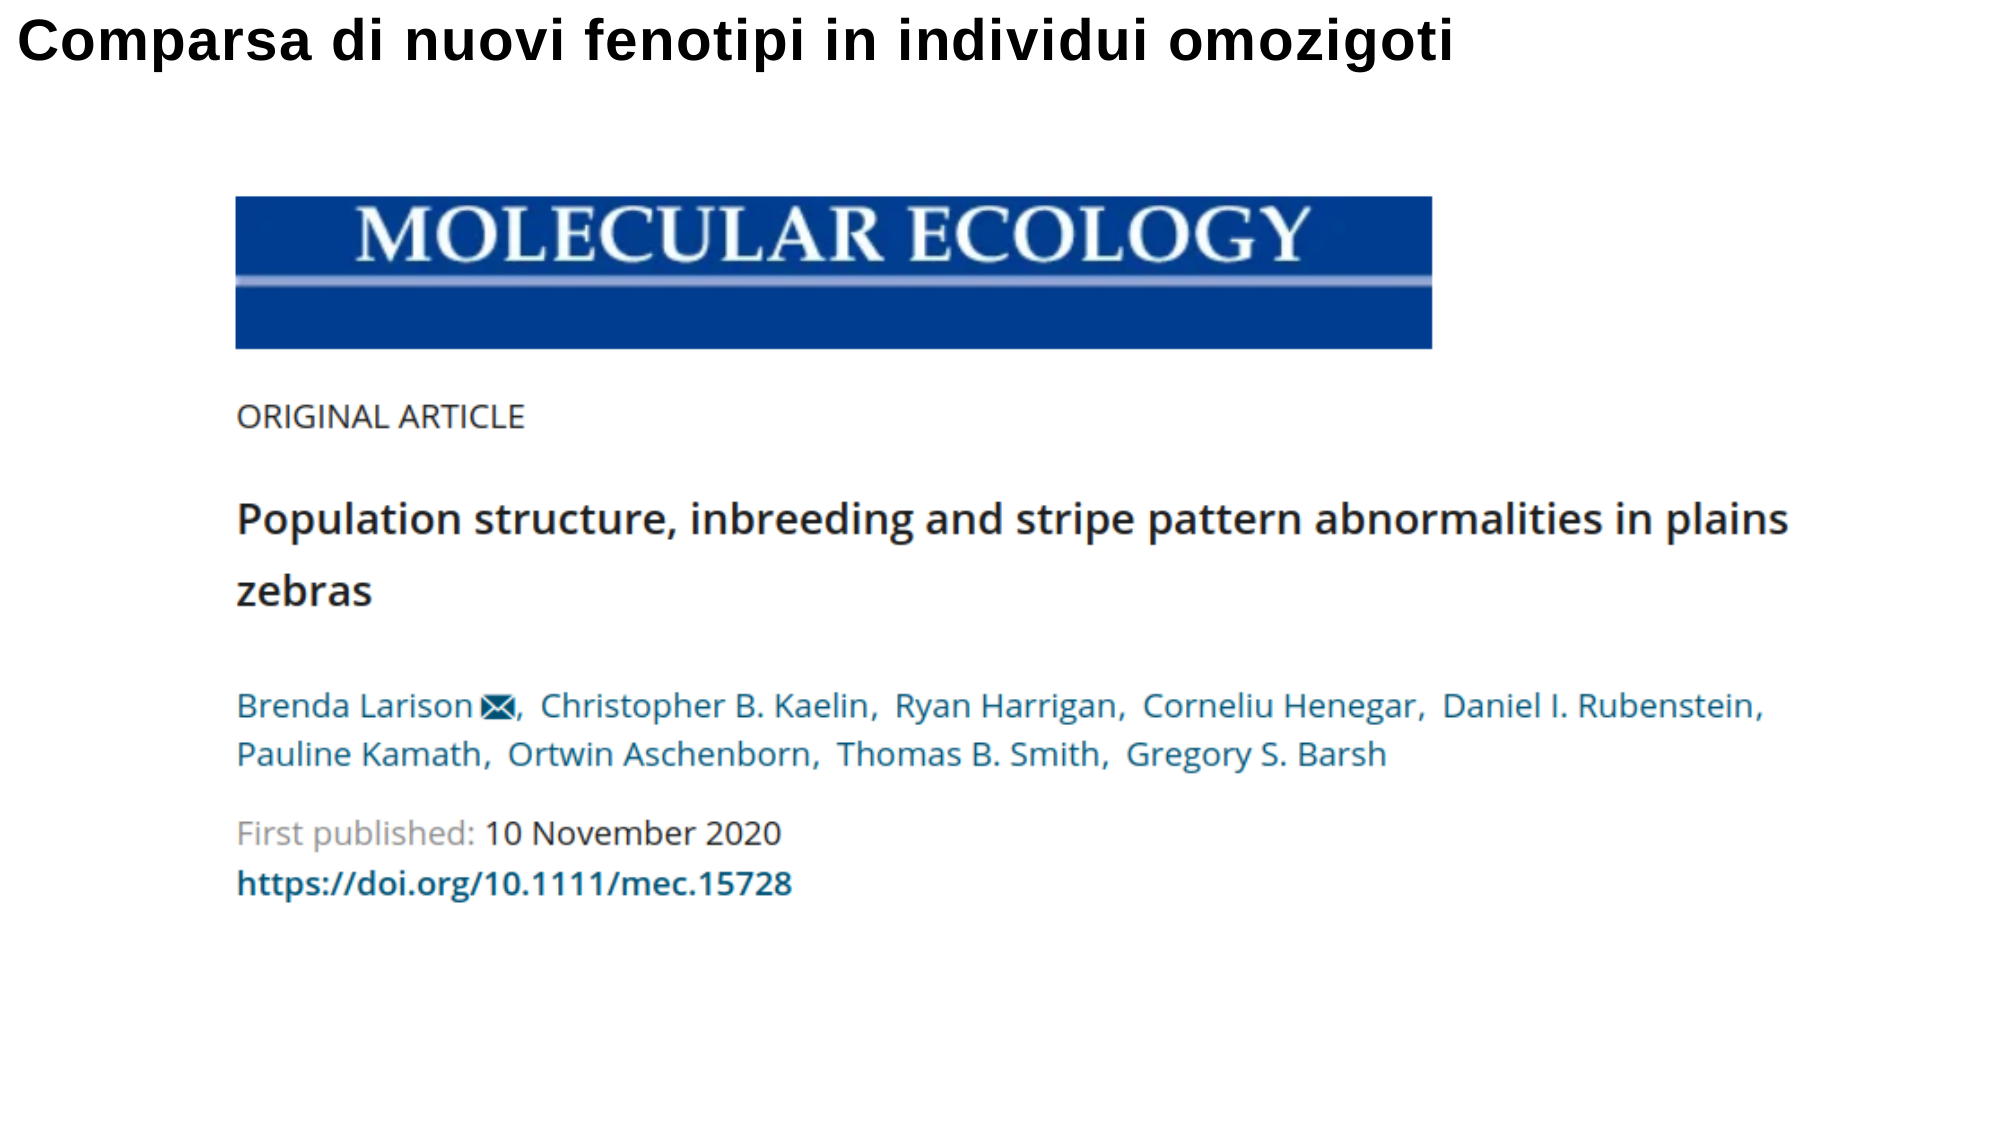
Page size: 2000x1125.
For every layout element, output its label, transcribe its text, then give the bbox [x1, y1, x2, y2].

picture [175, 159, 1829, 928]
text_box Comparsa di nuovi fenotipi in individui omozigoti [0, 0, 2000, 80]
